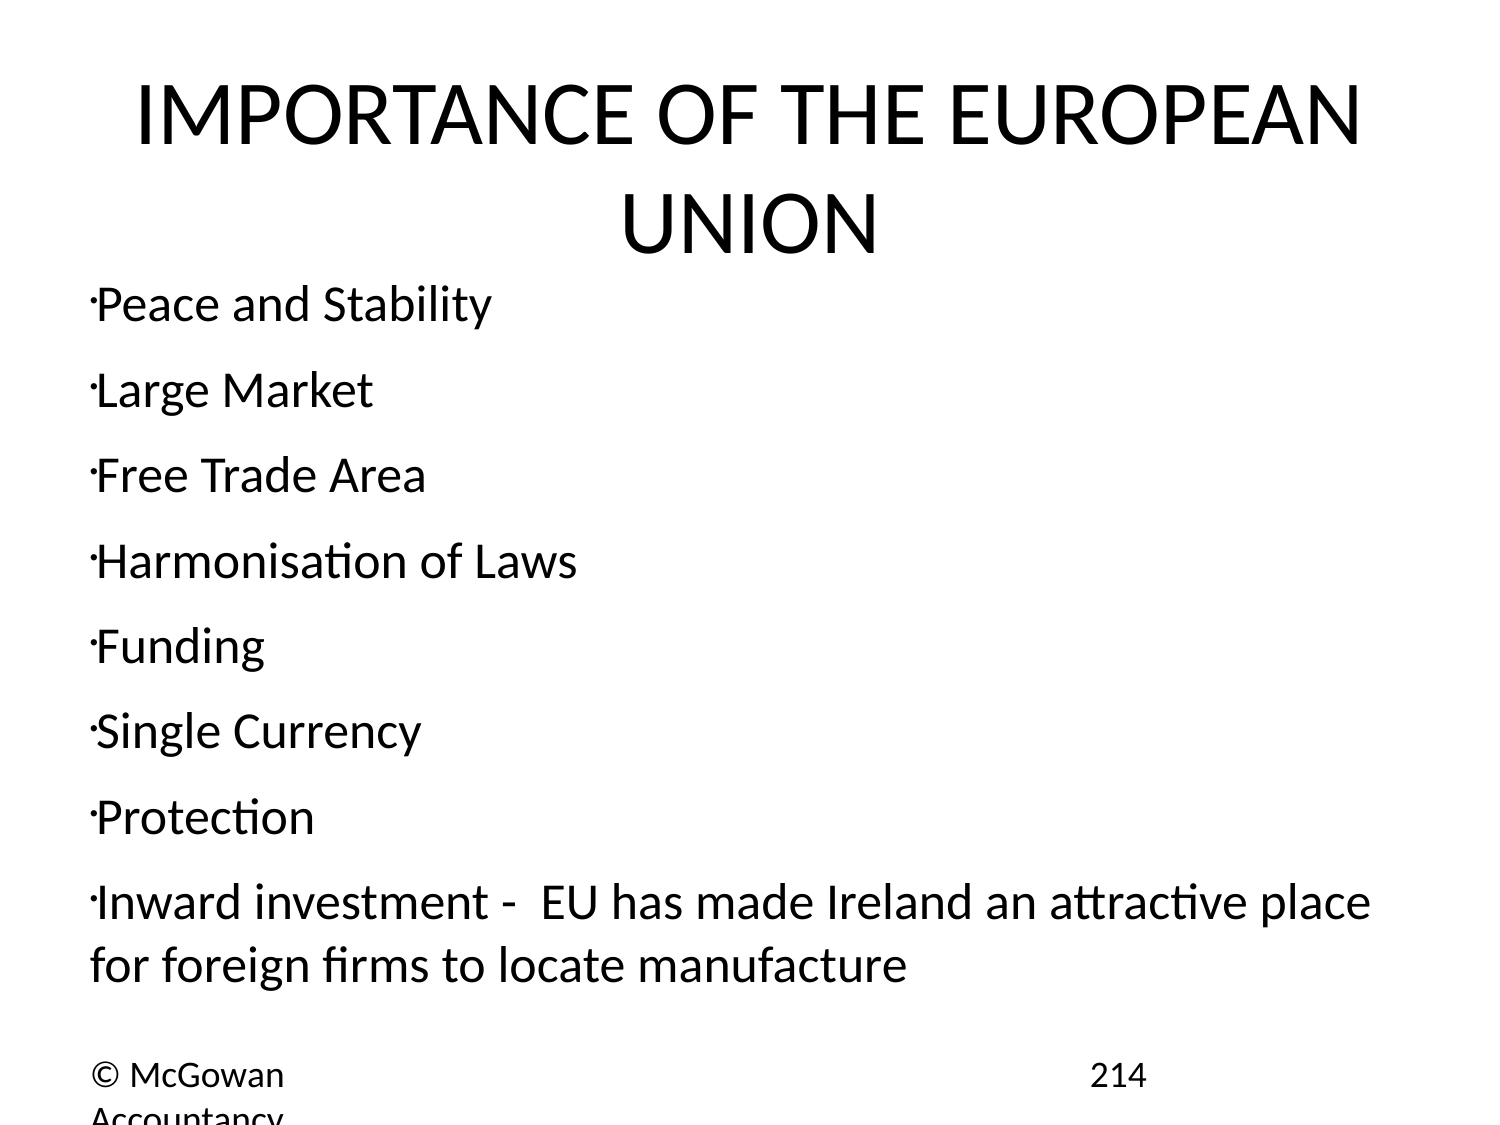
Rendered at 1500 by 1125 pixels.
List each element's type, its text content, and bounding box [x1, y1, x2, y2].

text_box [1074, 1042, 1425, 1103]
text_box © McGowan Accountancy Services [75, 1042, 425, 1103]
list Peace and Stability Large Market Free Trade Area Harmonisation of Laws Funding Single Currency Protection Inward investment - EU has made Ireland an attractive place for foreign firms to locate manufacture [75, 262, 1425, 1005]
title IMPORTANCE OF THE EUROPEAN UNION [75, 45, 1425, 233]
